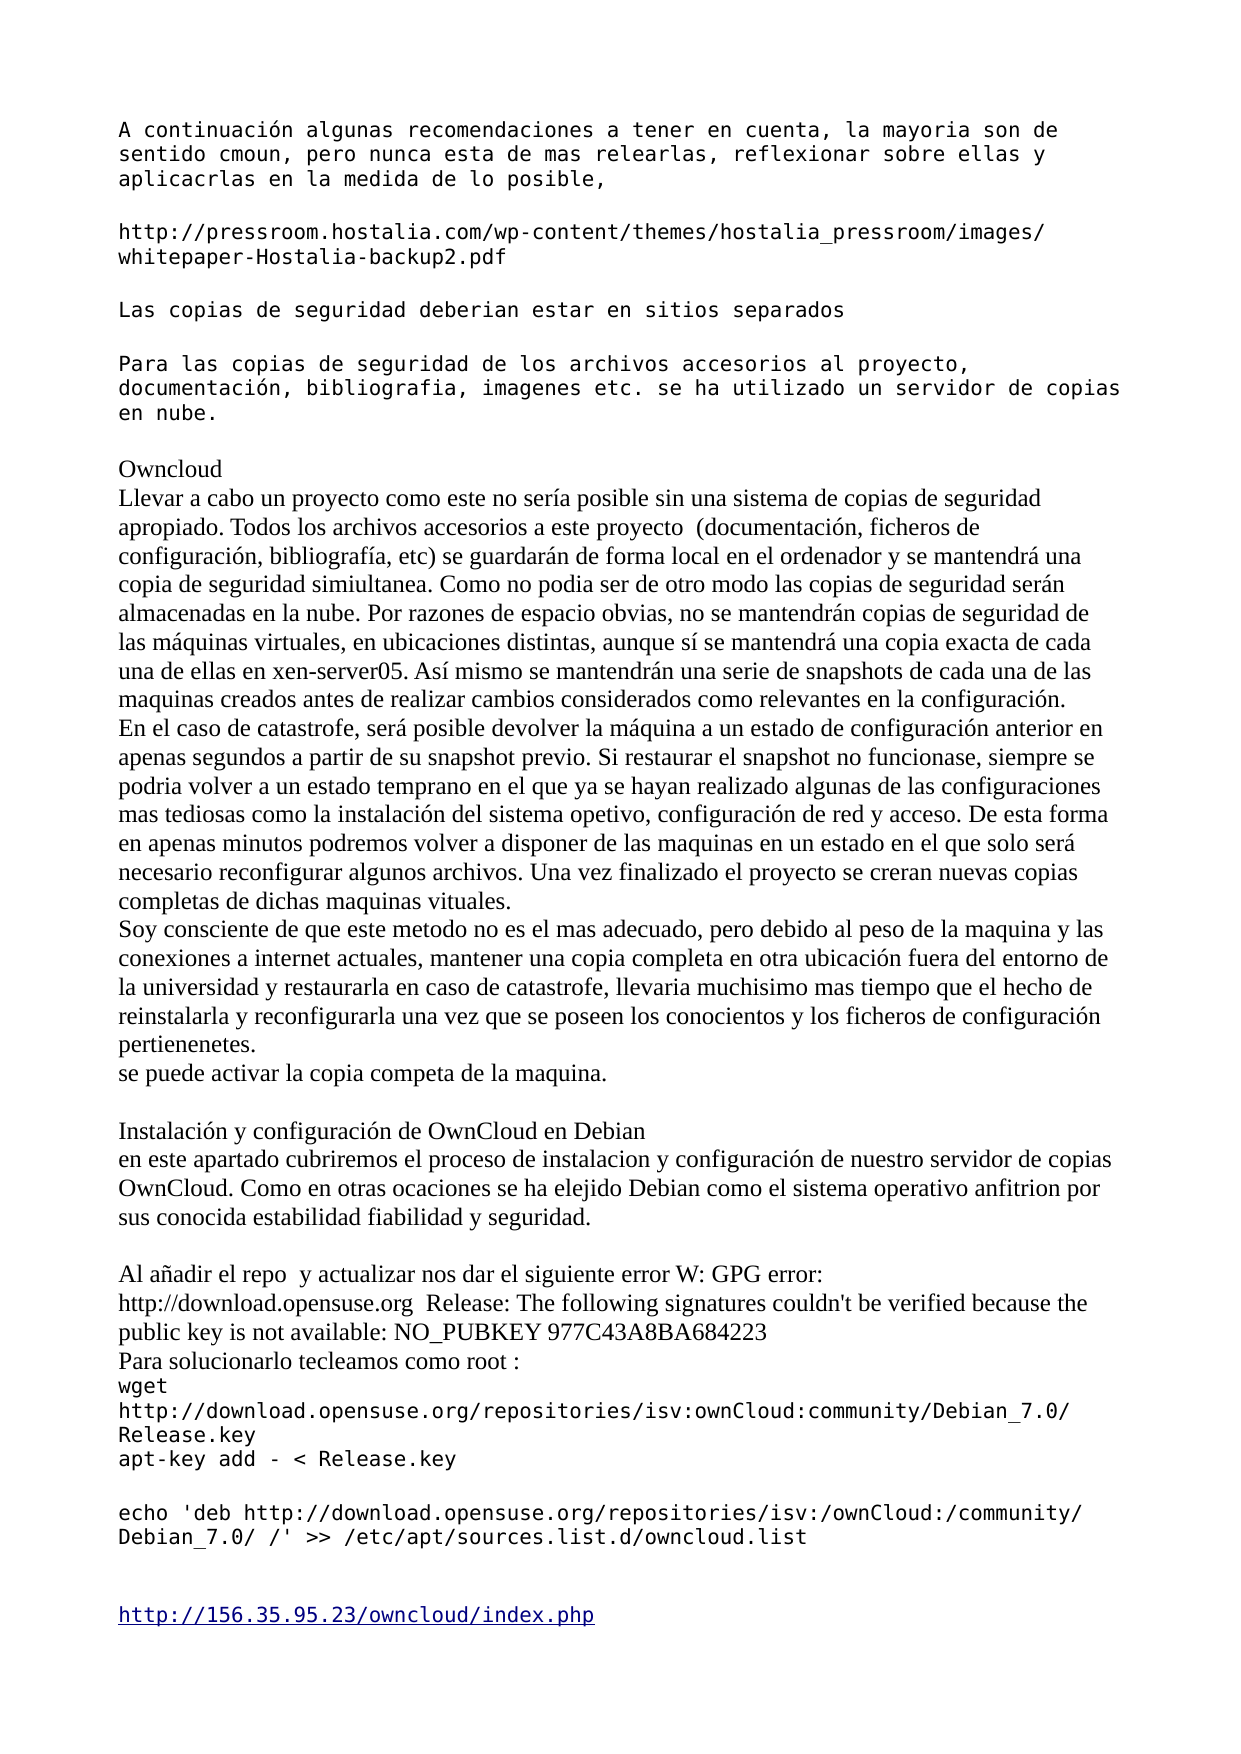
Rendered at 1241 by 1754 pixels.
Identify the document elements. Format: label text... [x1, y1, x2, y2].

text http://pressroom.hostalia.com/wp-content/themes/hostalia_pressroom/images/whitepaper-Hostalia-backup2.pdf [118, 220, 1122, 269]
text Al añadir el repo y actualizar nos dar el siguiente error W: GPG error: http://download.opensuse.org Release: The following signatures couldn't be verified because the public key is not available: NO_PUBKEY 977C43A8BA684223 [118, 1259, 1122, 1346]
text Llevar a cabo un proyecto como este no sería posible sin una sistema de copias de seguridad apropiado. Todos los archivos accesorios a este proyecto (documentación, ficheros de configuración, bibliografía, etc) se guardarán de forma local en el ordenador y se mantendrá una copia de seguridad simiultanea. Como no podia ser de otro modo las copias de seguridad serán almacenadas en la nube. Por razones de espacio obvias, no se mantendrán copias de seguridad de las máquinas virtuales, en ubicaciones distintas, aunque sí se mantendrá una copia exacta de cada una de ellas en xen-server05. Así mismo se mantendrán una serie de snapshots de cada una de las maquinas creados antes de realizar cambios considerados como relevantes en la configuración. [118, 483, 1122, 713]
text A continuación algunas recomendaciones a tener en cuenta, la mayoria son de sentido cmoun, pero nunca esta de mas relearlas, reflexionar sobre ellas y aplicacrlas en la medida de lo posible, [118, 118, 1122, 191]
text en este apartado cubriremos el proceso de instalacion y configuración de nuestro servidor de copias OwnCloud. Como en otras ocaciones se ha elejido Debian como el sistema operativo anfitrion por sus conocida estabilidad fiabilidad y seguridad. [118, 1144, 1122, 1231]
text Para las copias de seguridad de los archivos accesorios al proyecto, documentación, bibliografia, imagenes etc. se ha utilizado un servidor de copias en nube. [118, 352, 1122, 425]
text apt-key add - < Release.key [118, 1447, 1122, 1472]
text wget http://download.opensuse.org/repositories/isv:ownCloud:community/Debian_7.0/Release.key [118, 1374, 1122, 1447]
text Owncloud [118, 454, 1122, 483]
text se puede activar la copia competa de la maquina. [118, 1058, 1122, 1087]
text echo 'deb http://download.opensuse.org/repositories/isv:/ownCloud:/community/Debian_7.0/ /' >> /etc/apt/sources.list.d/owncloud.list [118, 1501, 1122, 1549]
text Soy consciente de que este metodo no es el mas adecuado, pero debido al peso de la maquina y las conexiones a internet actuales, mantener una copia completa en otra ubicación fuera del entorno de la universidad y restaurarla en caso de catastrofe, llevaria muchisimo mas tiempo que el hecho de reinstalarla y reconfigurarla una vez que se poseen los conocientos y los ficheros de configuración pertienenetes. [118, 914, 1122, 1058]
text Para solucionarlo tecleamos como root : [118, 1346, 1122, 1374]
text Instalación y configuración de OwnCloud en Debian [118, 1116, 1122, 1144]
text Las copias de seguridad deberian estar en sitios separados [118, 298, 1122, 323]
text En el caso de catastrofe, será posible devolver la máquina a un estado de configuración anterior en apenas segundos a partir de su snapshot previo. Si restaurar el snapshot no funcionase, siempre se podria volver a un estado temprano en el que ya se hayan realizado algunas de las configuraciones mas tediosas como la instalación del sistema opetivo, configuración de red y acceso. De esta forma en apenas minutos podremos volver a disponer de las maquinas en un estado en el que solo será necesario reconfigurar algunos archivos. Una vez finalizado el proyecto se creran nuevas copias completas de dichas maquinas vituales. [118, 713, 1122, 914]
text http://156.35.95.23/owncloud/index.php [118, 1603, 1122, 1627]
